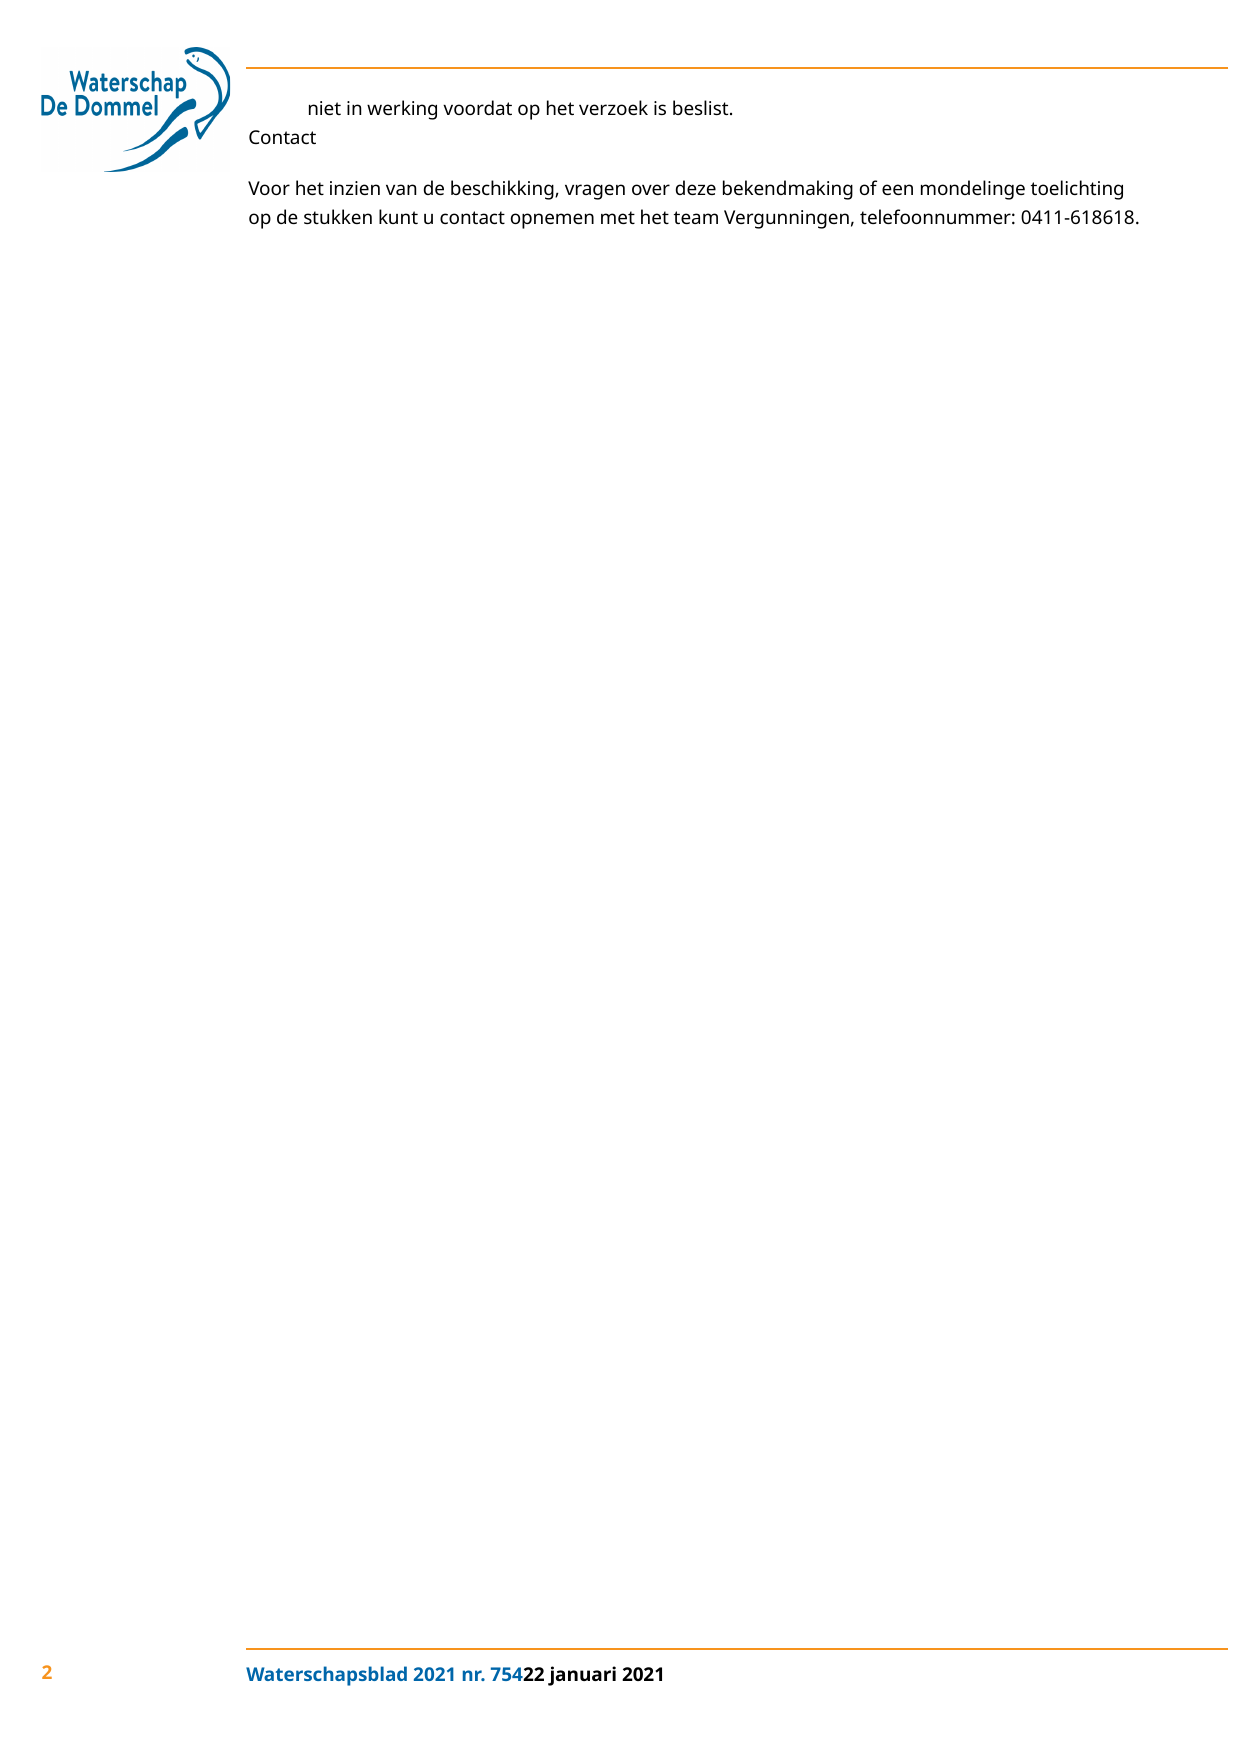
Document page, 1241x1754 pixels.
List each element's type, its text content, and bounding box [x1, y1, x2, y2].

picture [204, 47, 231, 76]
picture [198, 118, 210, 131]
text Voor het inzien van de beschikking, vragen over deze bekendmaking of een mondelinge toelichting op de stukken kunt u contact opnemen met het team Vergunningen, telefoonnummer: 0411-618618. [248, 175, 1152, 230]
picture [45, 99, 51, 111]
list niet in werking voordat op het verzoek is beslist. [248, 95, 1152, 121]
picture [41, 47, 231, 172]
text Contact [248, 124, 1152, 150]
